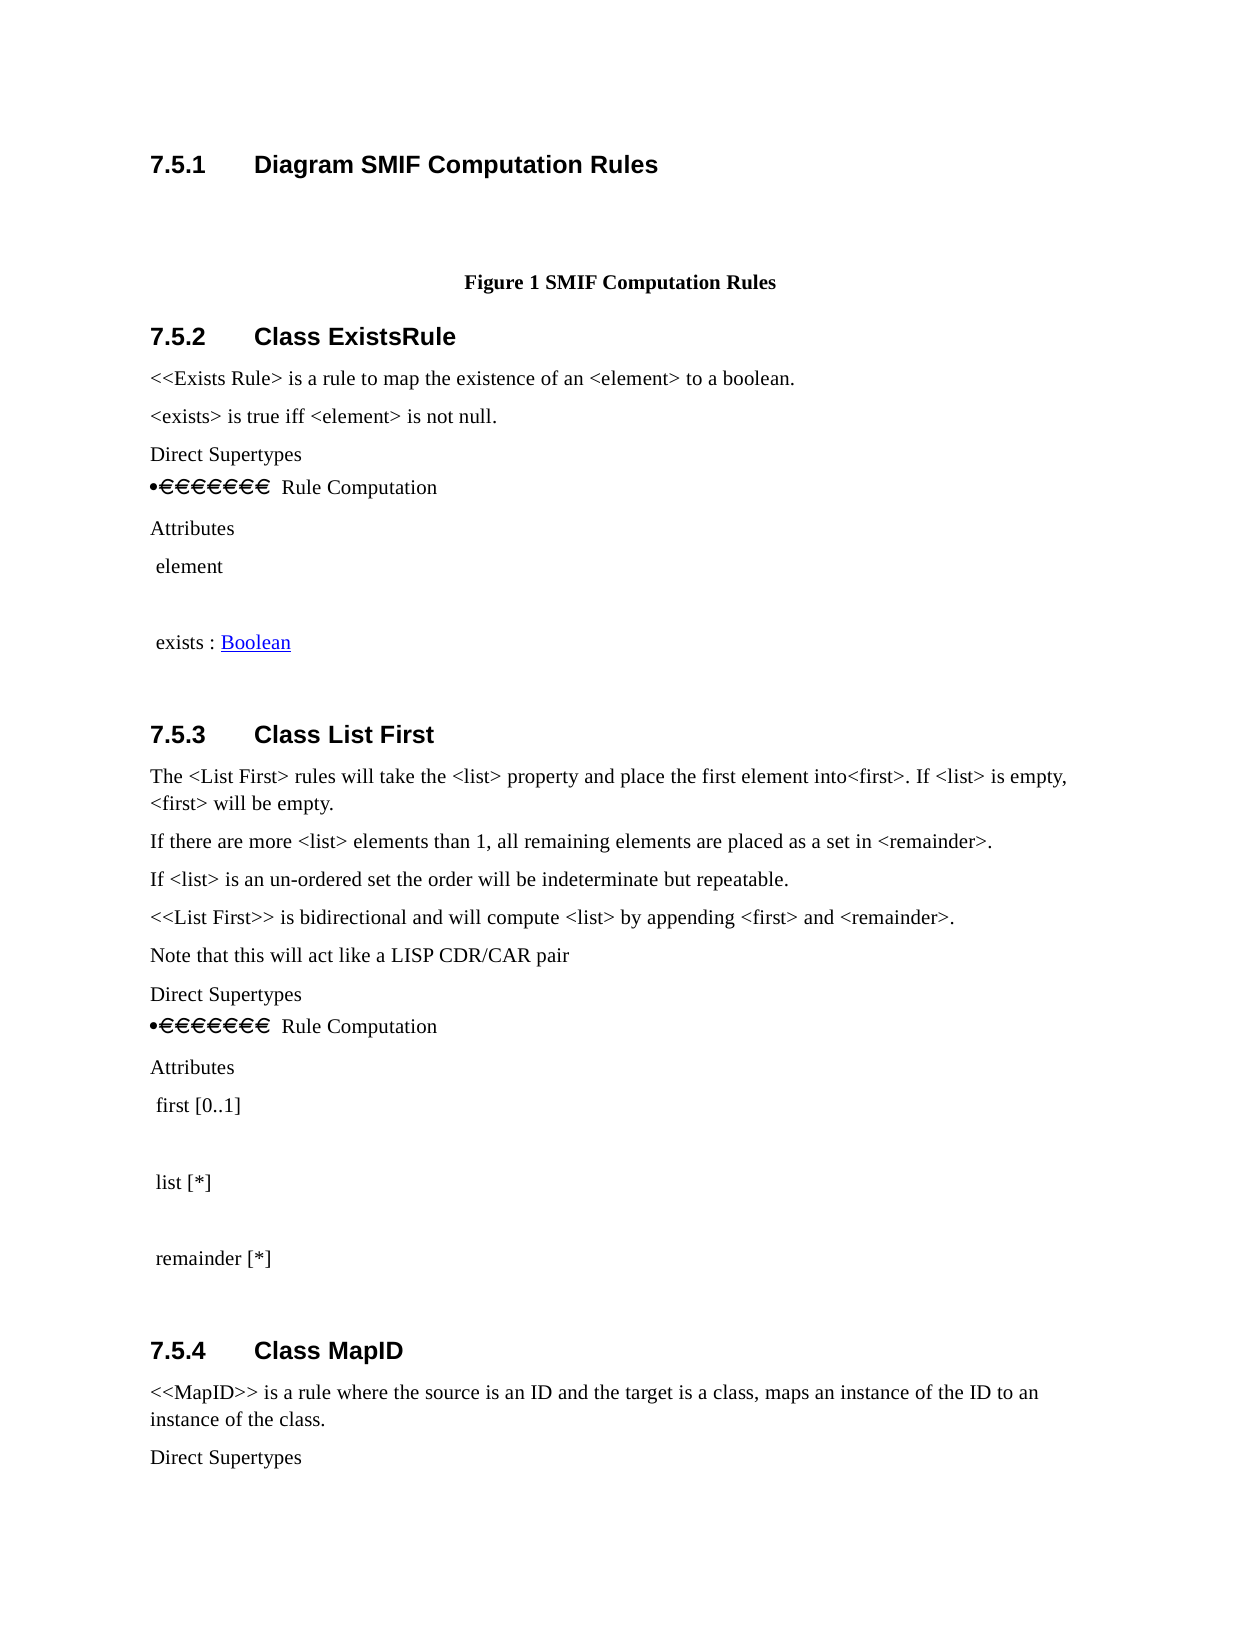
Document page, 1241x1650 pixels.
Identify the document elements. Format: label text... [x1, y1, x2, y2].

subtitle Class ExistsRule [150, 322, 1090, 351]
subtitle Class MapID [150, 1336, 1090, 1365]
text <<List First>> is bidirectional and will compute <list> by appending <first> and <remainder>. [150, 905, 1090, 929]
text Figure 1 SMIF Computation Rules [150, 270, 1090, 294]
text <<Exists Rule> is a rule to map the existence of an <element> to a boolean. [150, 366, 1090, 390]
text If there are more <list> elements than 1, all remaining elements are placed as a set in <remainder>. [150, 829, 1090, 853]
text · Rule Computation [150, 1014, 1090, 1038]
text Direct Supertypes [150, 982, 1090, 1006]
subtitle Class List First [150, 720, 1090, 749]
text element [150, 554, 1090, 578]
text · Rule Computation [150, 474, 1090, 498]
text list [*] [150, 1170, 1090, 1194]
text The <List First> rules will take the <list> property and place the first element into<first>. If <list> is empty, <first> will be empty. [150, 764, 1090, 814]
text If <list> is an un-ordered set the order will be indeterminate but repeatable. [150, 867, 1090, 891]
text Direct Supertypes [150, 1444, 1090, 1469]
text remainder [*] [150, 1246, 1090, 1270]
text exists : Boolean [150, 630, 1090, 654]
text Attributes [150, 516, 1090, 539]
text <exists> is true iff <element> is not null. [150, 404, 1090, 428]
text Attributes [150, 1055, 1090, 1079]
text <<MapID>> is a rule where the source is an ID and the target is a class, maps an instance of the ID to an instance of the class. [150, 1380, 1090, 1430]
subtitle Diagram SMIF Computation Rules [150, 150, 1090, 179]
text first [0..1] [150, 1093, 1090, 1117]
text Note that this will act like a LISP CDR/CAR pair [150, 943, 1090, 967]
text Direct Supertypes [150, 442, 1090, 466]
